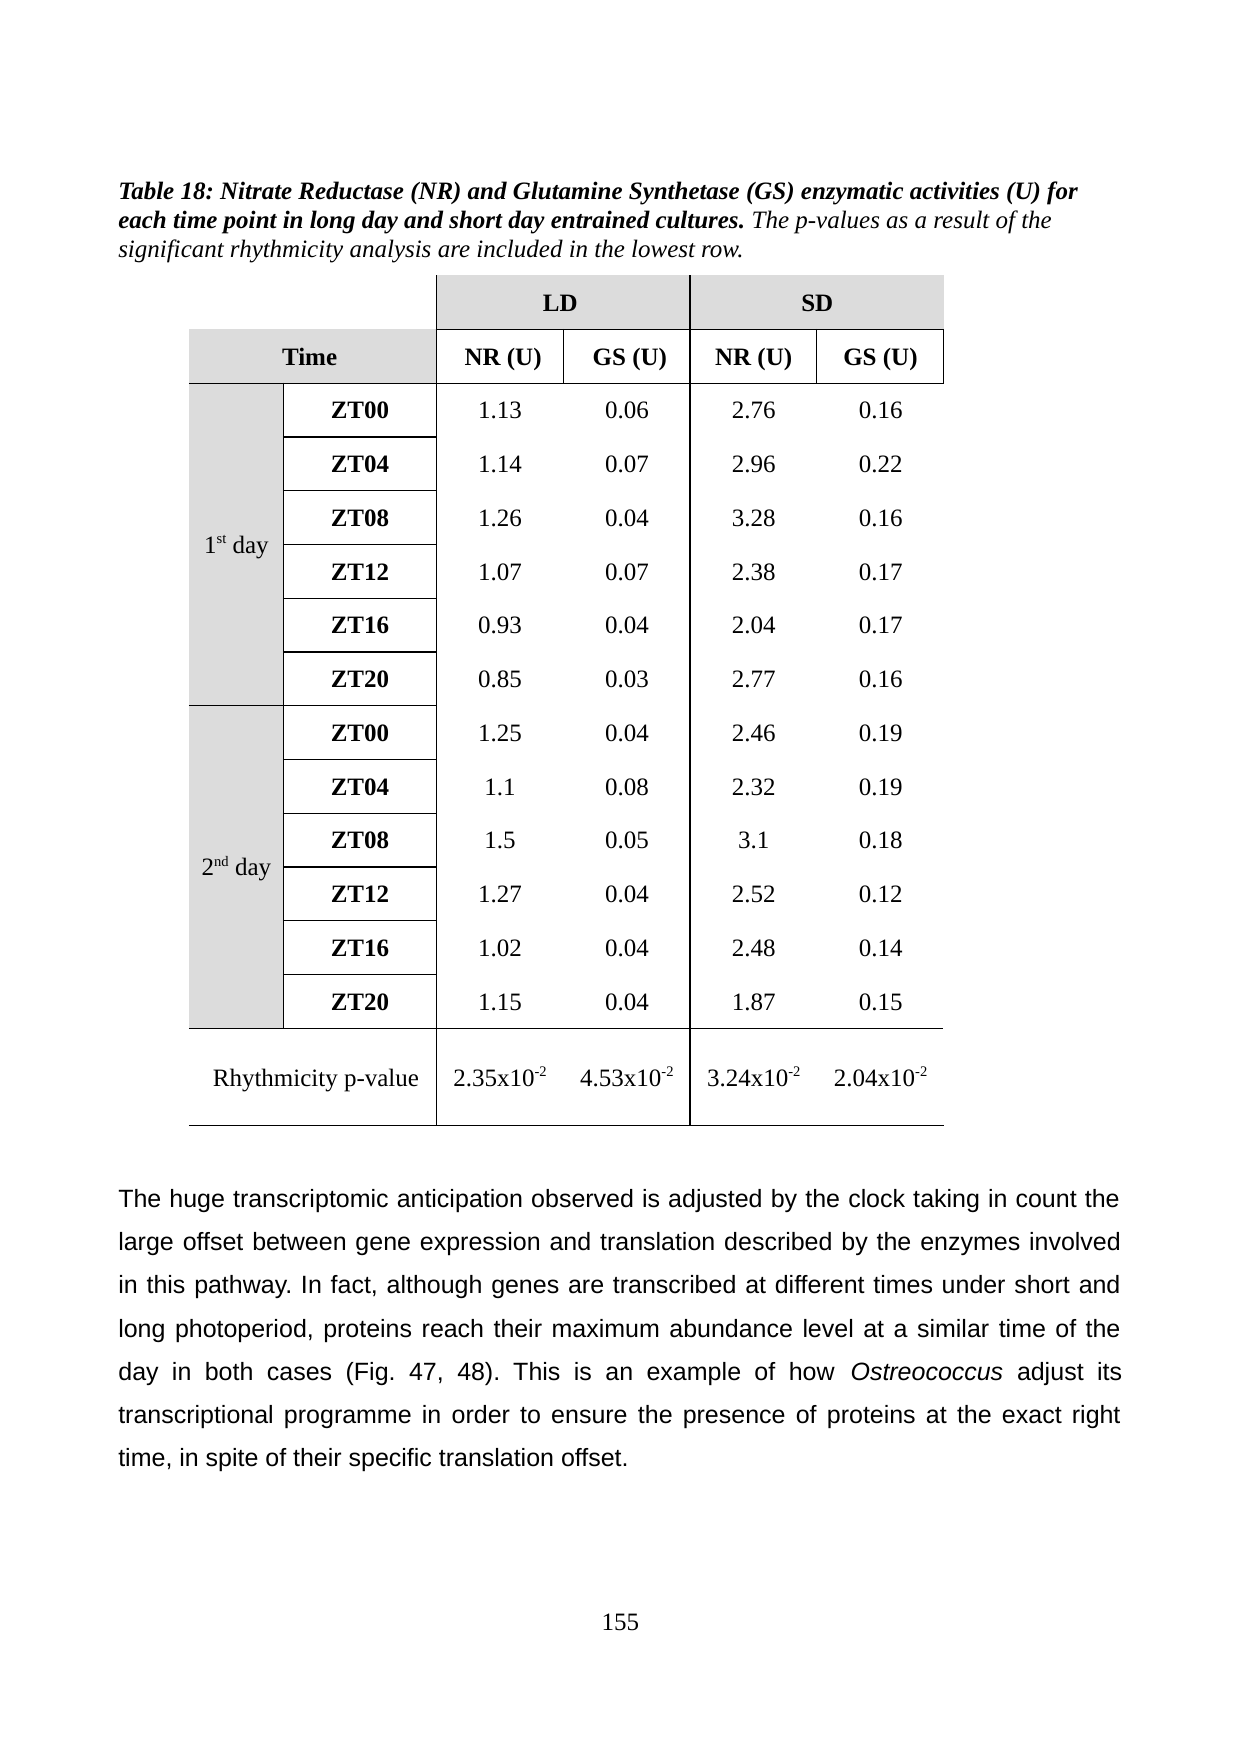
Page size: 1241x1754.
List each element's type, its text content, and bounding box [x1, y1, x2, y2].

table_cell ZT16 [284, 921, 436, 974]
table_cell 0.07 [563, 544, 689, 598]
table_cell 2.77 [691, 651, 817, 705]
table_cell 0.14 [817, 920, 944, 974]
table_cell 0.06 [563, 384, 689, 436]
table_cell ZT12 [284, 868, 436, 920]
table_cell 0.05 [563, 813, 689, 866]
table_cell 0.17 [817, 598, 944, 651]
table_cell 0.04 [563, 974, 689, 1028]
table_cell 2.04 [691, 598, 817, 651]
table_cell 0.16 [817, 384, 944, 436]
table_cell GS (U) [564, 330, 689, 383]
table_cell 1.14 [437, 436, 563, 490]
table_header [189, 275, 283, 329]
table_cell 3.1 [691, 813, 817, 866]
table_cell 0.03 [563, 651, 689, 705]
table_cell 1.25 [437, 705, 563, 759]
table_header LD [437, 275, 689, 329]
table_cell ZT12 [284, 545, 436, 598]
table_cell 1.1 [437, 759, 563, 813]
table_cell 0.19 [817, 705, 944, 759]
table_cell NR (U) [691, 330, 816, 383]
table_cell ZT04 [284, 760, 436, 813]
table_cell 0.04 [563, 598, 689, 651]
table_cell 0.18 [817, 813, 944, 866]
table_cell Time [189, 329, 436, 383]
table_cell 0.19 [817, 759, 944, 813]
table_cell 0.93 [437, 598, 563, 651]
table_cell ZT04 [284, 438, 436, 490]
table_cell ZT08 [284, 491, 436, 544]
table_cell 1.87 [691, 974, 817, 1028]
table_cell 0.04 [563, 920, 689, 974]
table_cell ZT20 [284, 653, 436, 705]
table_cell 2.48 [691, 920, 817, 974]
table_cell 0.16 [817, 490, 944, 544]
table_cell 1st day [189, 384, 283, 705]
table_cell 0.16 [817, 651, 944, 705]
table_cell 0.22 [817, 436, 944, 490]
table_cell 2.04x10-2 [817, 1028, 944, 1125]
table_cell 1.13 [437, 384, 563, 436]
table_cell 1.02 [437, 920, 563, 974]
table_header SD [691, 275, 944, 329]
table_cell 2nd day [189, 706, 283, 1028]
table_cell 2.32 [691, 759, 817, 813]
table_cell 0.08 [563, 759, 689, 813]
table_cell 0.04 [563, 490, 689, 544]
table_cell 2.38 [691, 544, 817, 598]
table_cell 1.5 [437, 813, 563, 866]
table_header [283, 275, 436, 329]
table_cell 2.46 [691, 705, 817, 759]
table_cell 2.76 [691, 384, 817, 436]
table_cell 2.96 [691, 436, 817, 490]
table_cell 3.24x10-2 [691, 1029, 817, 1125]
table_cell ZT20 [284, 975, 436, 1028]
table_cell Rhythmicity p-value [189, 1029, 436, 1125]
table_cell 0.17 [817, 544, 944, 598]
table_cell NR (U) [437, 330, 563, 383]
table_cell 1.15 [437, 974, 563, 1028]
table_cell 1.07 [437, 544, 563, 598]
table_cell 0.04 [563, 705, 689, 759]
table_cell 0.15 [817, 974, 944, 1028]
text Table 18: Nitrate Reductase (NR) and Glutamine Synthetase (GS) enzymatic activities (U) for each time point in long day and short day entrained cultures. The p-values as a result of the significant rhythmicity analysis are included in the lowest row. [118, 176, 1122, 263]
table_cell 3.28 [691, 490, 817, 544]
table_cell 1.27 [437, 866, 563, 920]
table_cell 1.26 [437, 490, 563, 544]
table_cell ZT00 [284, 706, 436, 759]
table_cell 0.85 [437, 651, 563, 705]
table_cell 0.07 [563, 436, 689, 490]
table_cell GS (U) [817, 330, 943, 383]
table_cell 2.52 [691, 866, 817, 920]
table_cell 2.35x10-2 [437, 1029, 563, 1125]
table_cell ZT00 [284, 384, 436, 436]
table_cell ZT16 [284, 599, 436, 651]
table_cell 0.04 [563, 866, 689, 920]
text The huge transcriptomic anticipation observed is adjusted by the clock taking in count the large offset between gene expression and translation described by the enzymes involved in this pathway. In fact, although genes are transcribed at different times under short and long photoperiod, proteins reach their maximum abundance level at a similar time of the day in both cases (Fig. 47, 48). This is an example of how Ostreococcus adjust its transcriptional programme in order to ensure the presence of proteins at the exact right time, in spite of their specific translation offset. [118, 1184, 1122, 1472]
table_cell 0.12 [817, 866, 944, 920]
table_cell 4.53x10-2 [563, 1029, 689, 1125]
table_cell ZT08 [284, 814, 436, 866]
